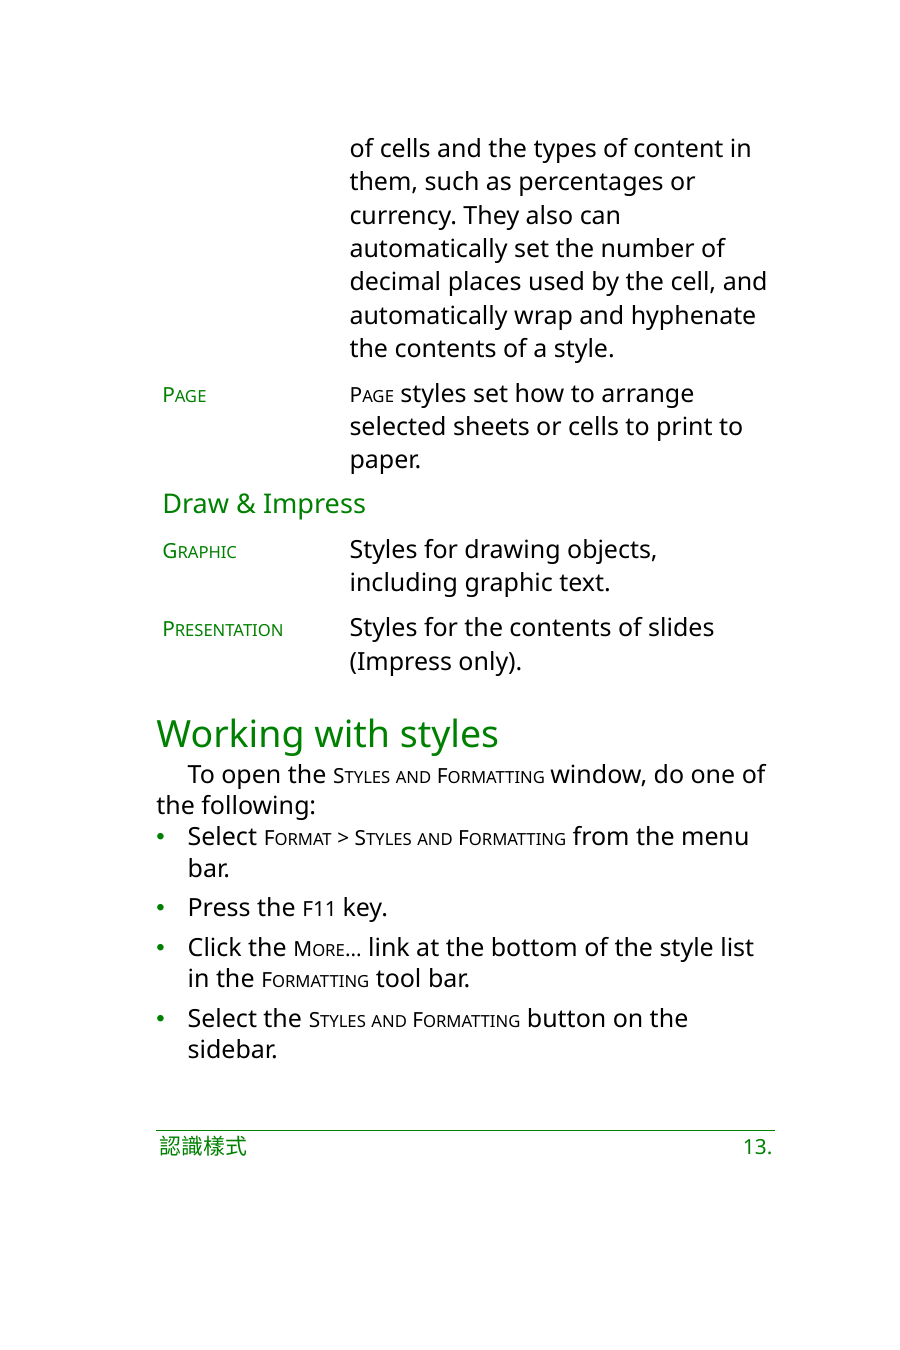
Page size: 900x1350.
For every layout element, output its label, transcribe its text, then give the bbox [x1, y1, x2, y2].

table_cell [156, 125, 344, 370]
list Select Format > Styles and Formatting from the menu bar. [156, 821, 775, 883]
text To open the Styles and Formatting window, do one of the following: [156, 758, 775, 821]
list Click the More... link at the bottom of the style list in the Formatting tool bar. [156, 931, 775, 994]
table_cell Graphic [156, 526, 344, 604]
list Press the F11 key. [156, 892, 775, 923]
table_cell Styles for drawing objects, including graphic text. [344, 526, 775, 604]
table_cell Styles for the contents of slides (Impress only). [344, 604, 775, 682]
subtitle Working with styles [156, 707, 775, 758]
table_cell Page [156, 370, 344, 481]
table_cell of cells and the types of content in them, such as percentages or currency. They also can automatically set the number of decimal places used by the cell, and automatically wrap and hyphenate the contents of a style. [344, 125, 775, 370]
table_cell Presentation [156, 604, 344, 682]
table_cell Page styles set how to arrange selected sheets or cells to print to paper. [344, 370, 775, 481]
list Select the Styles and Formatting button on the sidebar. [156, 1002, 775, 1064]
table_cell Draw & Impress [156, 481, 775, 526]
